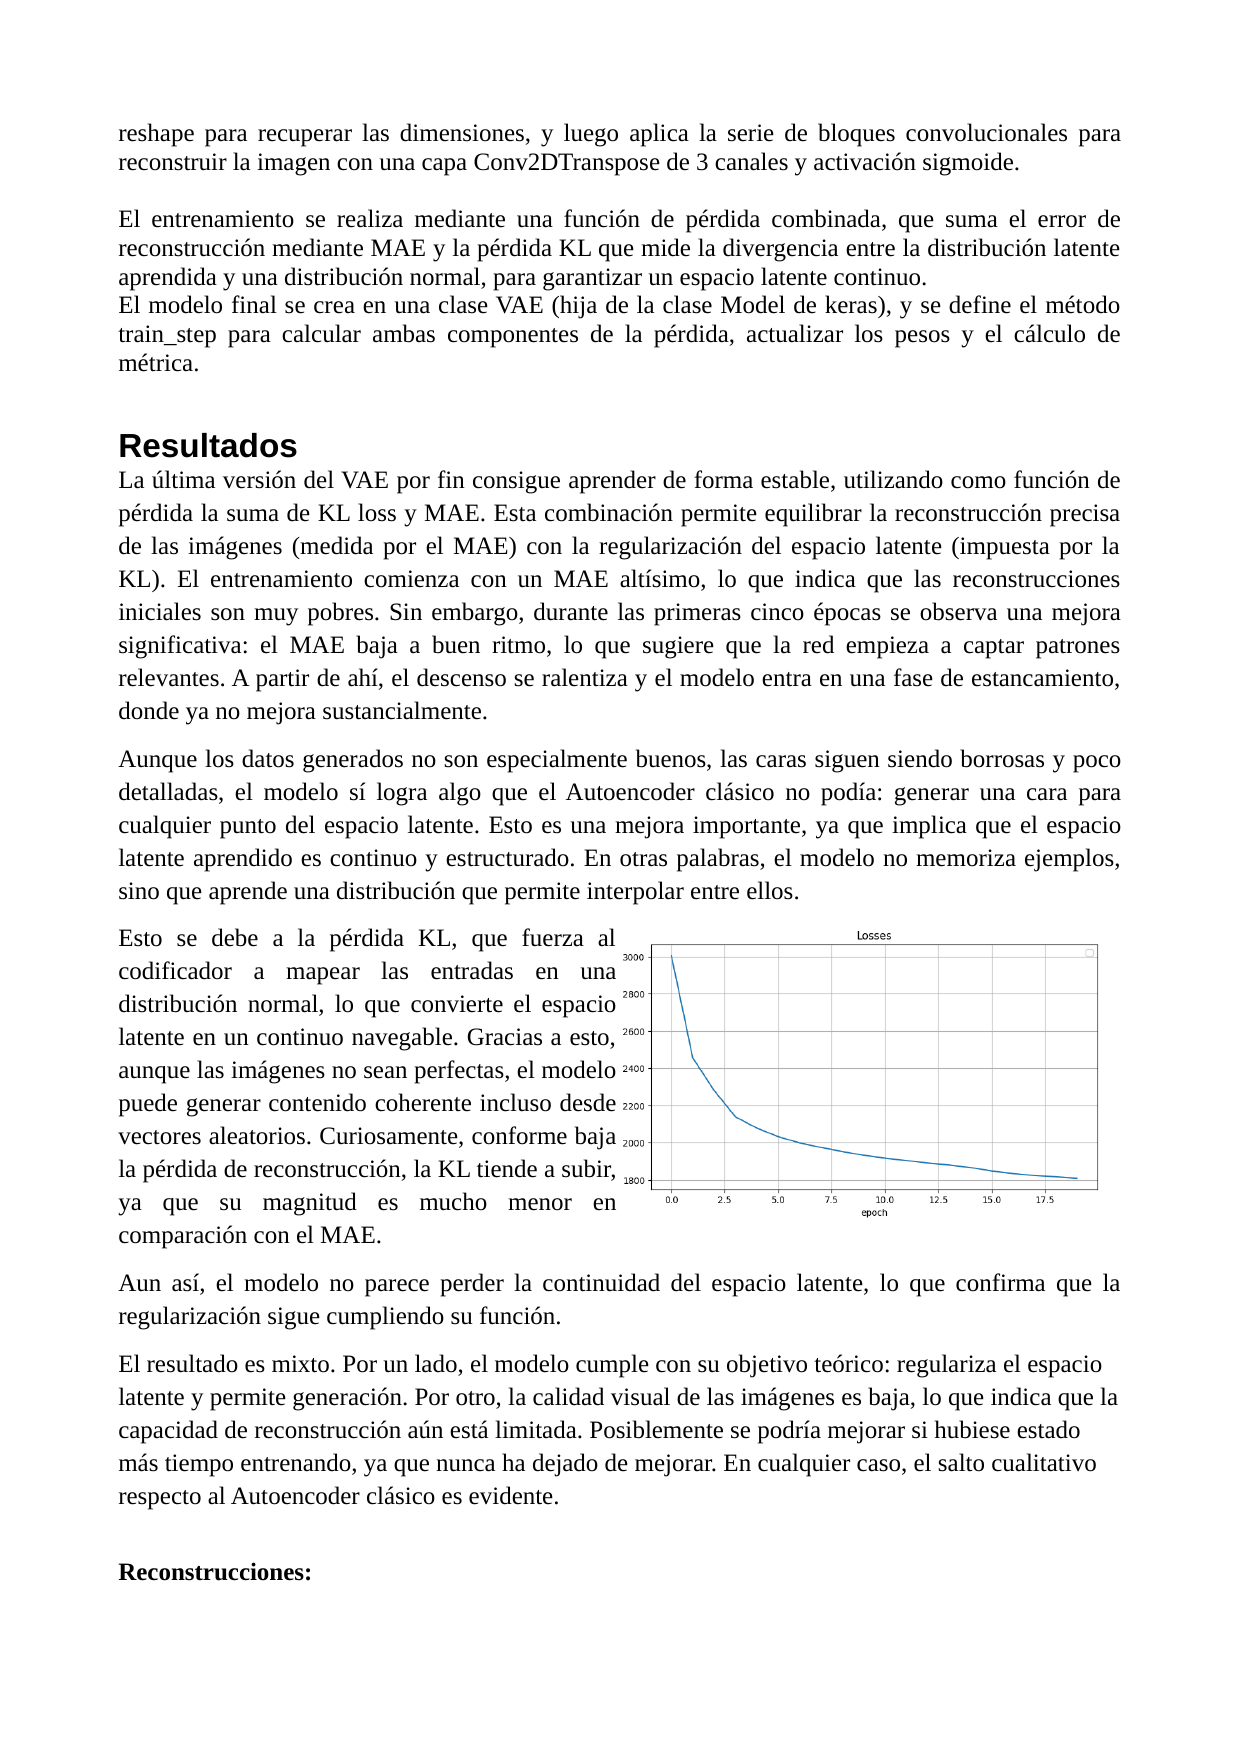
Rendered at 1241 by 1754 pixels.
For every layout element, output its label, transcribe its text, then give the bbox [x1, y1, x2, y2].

text reshape para recuperar las dimensiones, y luego aplica la serie de bloques convolucionales para reconstruir la imagen con una capa Conv2DTranspose de 3 canales y activación sigmoide. [118, 118, 1122, 176]
text Aunque los datos generados no son especialmente buenos, las caras siguen siendo borrosas y poco detalladas, el modelo sí logra algo que el Autoencoder clásico no podía: generar una cara para cualquier punto del espacio latente. Esto es una mejora importante, ya que implica que el espacio latente aprendido es continuo y estructurado. En otras palabras, el modelo no memoriza ejemplos, sino que aprende una distribución que permite interpolar entre ellos. [118, 744, 1122, 904]
text La última versión del VAE por fin consigue aprender de forma estable, utilizando como función de pérdida la suma de KL loss y MAE. Esta combinación permite equilibrar la reconstrucción precisa de las imágenes (medida por el MAE) con la regularización del espacio latente (impuesta por la KL). El entrenamiento comienza con un MAE altísimo, lo que indica que las reconstrucciones iniciales son muy pobres. Sin embargo, durante las primeras cinco épocas se observa una mejora significativa: el MAE baja a buen ritmo, lo que sugiere que la red empieza a captar patrones relevantes. A partir de ahí, el descenso se ralentiza y el modelo entra en una fase de estancamiento, donde ya no mejora sustancialmente. [118, 465, 1122, 725]
text Aun así, el modelo no parece perder la continuidad del espacio latente, lo que confirma que la regularización sigue cumpliendo su función. [118, 1268, 1122, 1330]
text El entrenamiento se realiza mediante una función de pérdida combinada, que suma el error de reconstrucción mediante MAE y la pérdida KL que mide la divergencia entre la distribución latente aprendida y una distribución normal, para garantizar un espacio latente continuo. [118, 204, 1122, 291]
text Reconstrucciones: [118, 1557, 1122, 1586]
text El modelo final se crea en una clase VAE (hija de la clase Model de keras), y se define el método train_step para calcular ambas componentes de la pérdida, actualizar los pesos y el cálculo de métrica. [118, 291, 1122, 377]
text El resultado es mixto. Por un lado, el modelo cumple con su objetivo teórico: regulariza el espacio latente y permite generación. Por otro, la calidad visual de las imágenes es baja, lo que indica que la capacidad de reconstrucción aún está limitada. Posiblemente se podría mejorar si hubiese estado más tiempo entrenando, ya que nunca ha dejado de mejorar. En cualquier caso, el salto cualitativo respecto al Autoencoder clásico es evidente. [118, 1349, 1122, 1509]
subtitle Resultados [118, 426, 1122, 465]
text Esto se debe a la pérdida KL, que fuerza al codificador a mapear las entradas en una distribución normal, lo que convierte el espacio latente en un continuo navegable. Gracias a esto, aunque las imágenes no sean perfectas, el modelo puede generar contenido coherente incluso desde vectores aleatorios. Curiosamente, conforme baja la pérdida de reconstrucción, la KL tiende a subir, ya que su magnitud es mucho menor en comparación con el MAE. [118, 923, 1122, 1249]
